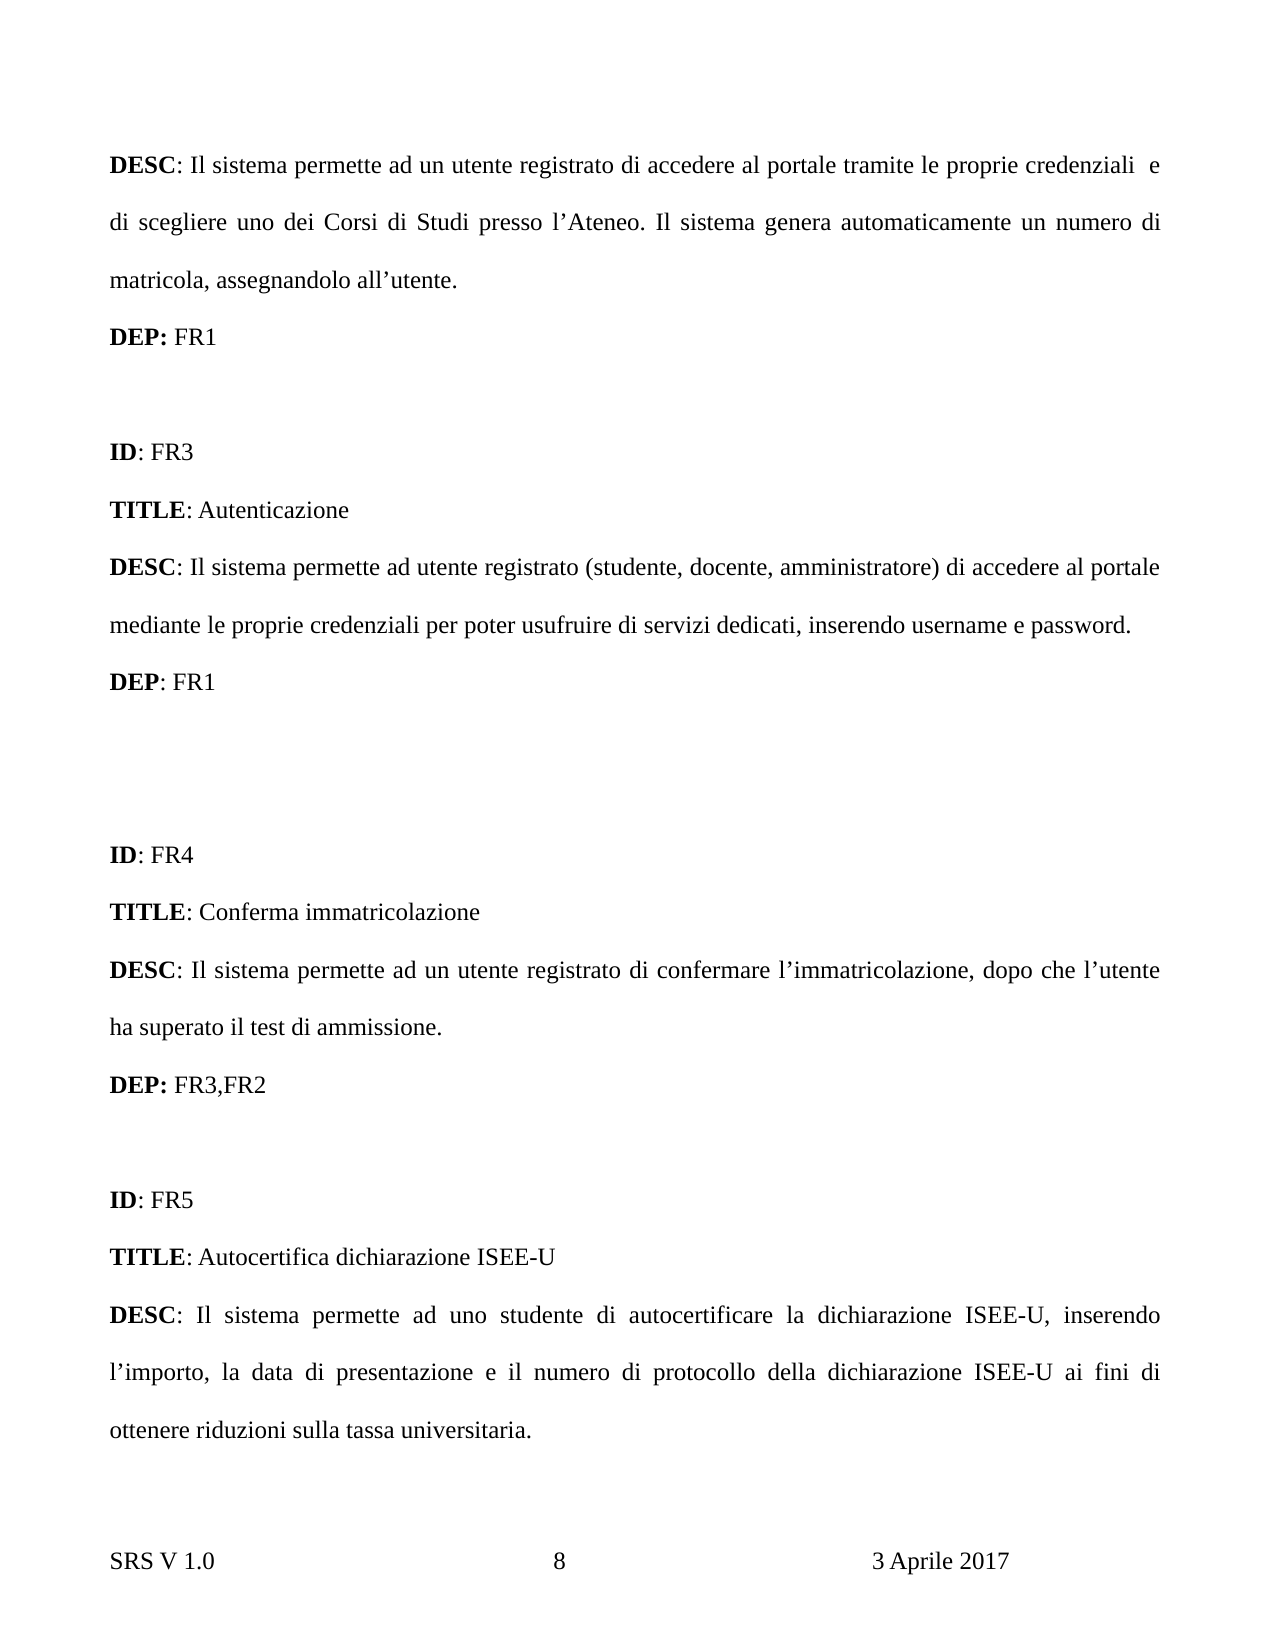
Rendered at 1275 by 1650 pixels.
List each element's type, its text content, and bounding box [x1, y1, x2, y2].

text DESC: Il sistema permette ad un utente registrato di accedere al portale tramite le proprie credenziali e di scegliere uno dei Corsi di Studi presso l’Ateneo. Il sistema genera automaticamente un numero di matricola, assegnandolo all’utente. [109, 150, 1162, 294]
text DESC: Il sistema permette ad un utente registrato di confermare l’immatricolazione, dopo che l’utente ha superato il test di ammissione. [109, 955, 1162, 1041]
text TITLE: Autocertifica dichiarazione ISEE-U [109, 1242, 1162, 1271]
text ID: FR5 [109, 1185, 1162, 1214]
text TITLE: Conferma immatricolazione [109, 897, 1162, 926]
text DEP: FR3,FR2 [109, 1070, 1162, 1099]
text DESC: Il sistema permette ad uno studente di autocertificare la dichiarazione ISEE-U, inserendo l’importo, la data di presentazione e il numero di protocollo della dichiarazione ISEE-U ai fini di ottenere riduzioni sulla tassa universitaria. [109, 1300, 1162, 1444]
text DEP: FR1 [109, 667, 1162, 696]
text ID: FR3 [109, 437, 1162, 466]
text TITLE: Autenticazione [109, 495, 1162, 524]
text ID: FR4 [109, 840, 1162, 869]
text DEP: FR1 [109, 322, 1162, 351]
text DESC: Il sistema permette ad utente registrato (studente, docente, amministratore) di accedere al portale mediante le proprie credenziali per poter usufruire di servizi dedicati, inserendo username e password. [109, 552, 1162, 639]
